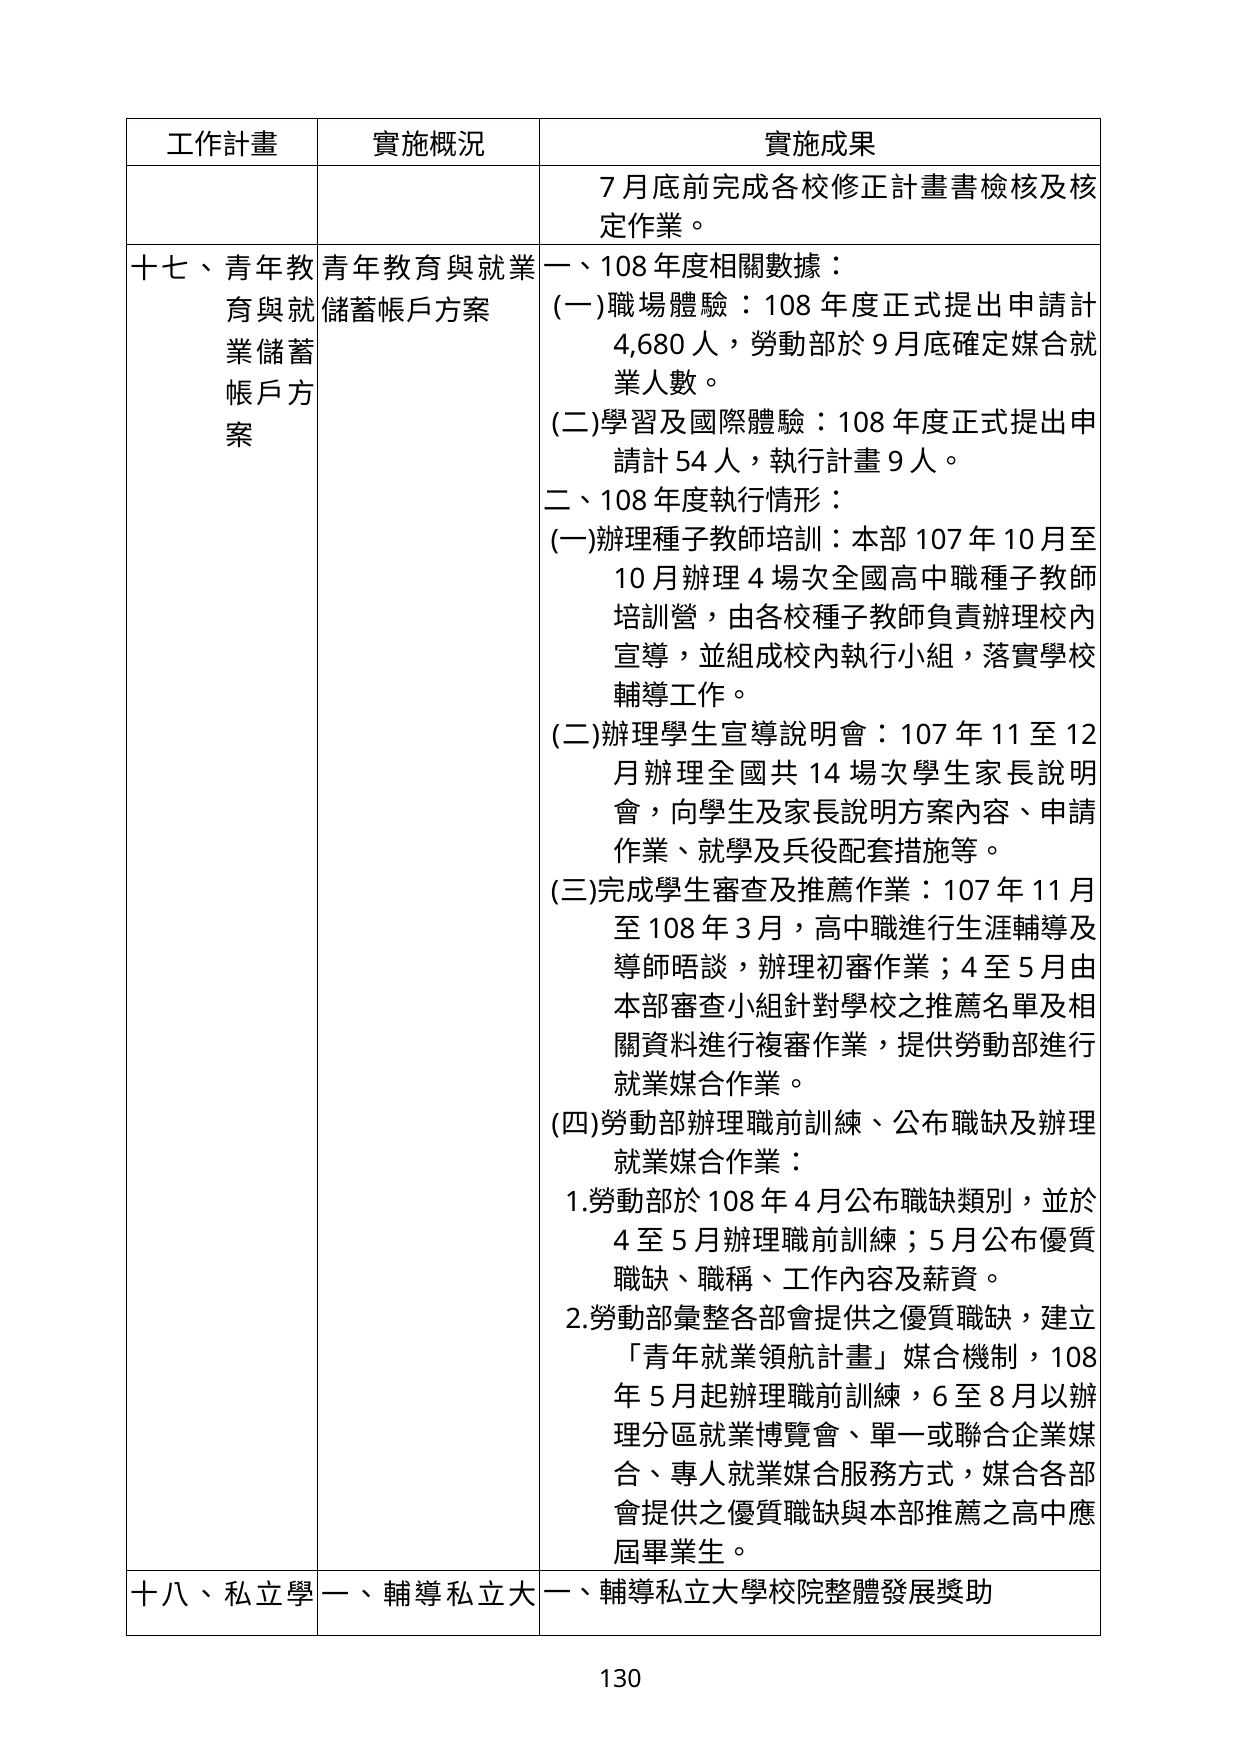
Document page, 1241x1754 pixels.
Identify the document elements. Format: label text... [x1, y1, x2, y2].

table_header 實施成果 [540, 119, 1100, 165]
table_cell [318, 166, 539, 244]
table_cell [127, 166, 317, 244]
table_header 實施概況 [318, 119, 539, 165]
table_cell 十八、私立學 [127, 1571, 317, 1635]
table_cell 一、108年度相關數據： (一)職場體驗：108年度正式提出申請計4,680人，勞動部於9月底確定媒合就業人數。 (二)學習及國際體驗：108年度正式提出申請計54人，執行計畫9人。 二、108年度執行情形： (一)辦理種子教師培訓：本部107年10月至10月辦理4場次全國高中職種子教師培訓營，由各校種子教師負責辦理校內宣導，並組成校內執行小組，落實學校輔導工作。 (二)辦理學生宣導說明會：107年11至12月辦理全國共14場次學生家長說明會，向學生及家長說明方案內容、申請作業、就學及兵役配套措施等。 (三)完成學生審查及推薦作業：107年11月至108年3月，高中職進行生涯輔導及導師晤談，辦理初審作業；4至5月由本部審查小組針對學校之推薦名單及相關資料進行複審作業，提供勞動部進行就業媒合作業。 (四)勞動部辦理職前訓練、公布職缺及辦理就業媒合作業： 1.勞動部於108年4月公布職缺類別，並於4至5月辦理職前訓練；5月公布優質職缺、職稱、工作內容及薪資。 2.勞動部彙整各部會提供之優質職缺，建立「青年就業領航計畫」媒合機制，108年 5月起辦理職前訓練，6至8月以辦理分區就業博覽會、單一或聯合企業媒合、專人就業媒合服務方式，媒合各部會提供之優質職缺與本部推薦之高中應屆畢業生。 [540, 245, 1100, 1570]
table_cell 一、輔導私立大 [318, 1571, 539, 1635]
table_header 工作計畫 [127, 119, 317, 165]
table_cell 7月底前完成各校修正計畫書檢核及核定作業。 [540, 166, 1100, 244]
table_cell 一、輔導私立大學校院整體發展獎助 [540, 1571, 1100, 1635]
table_cell 青年教育與就業儲蓄帳戶方案 [318, 245, 539, 1570]
table_cell 十七、青年教育與就業儲蓄帳戶方案 [127, 245, 317, 1570]
